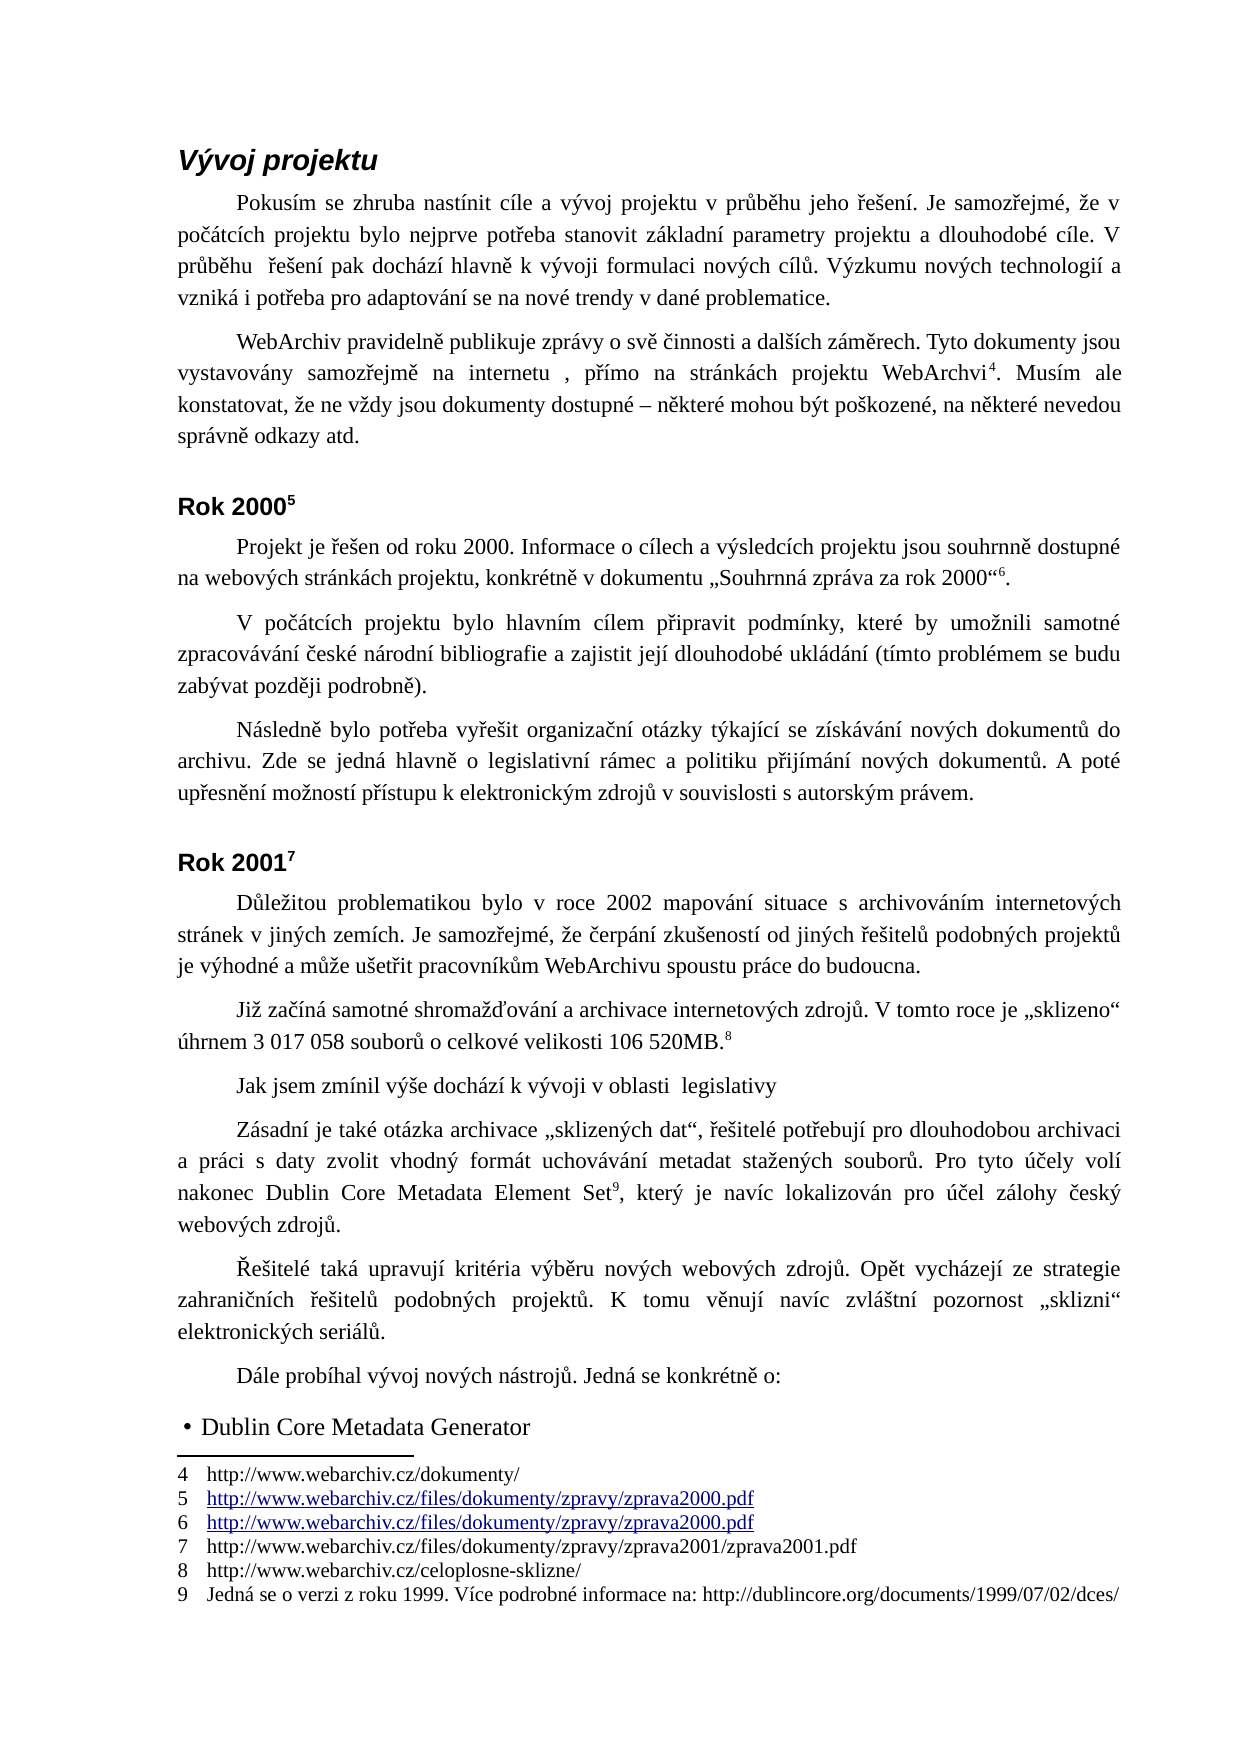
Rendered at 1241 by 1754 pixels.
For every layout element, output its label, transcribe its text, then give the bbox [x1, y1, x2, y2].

text V počátcích projektu bylo hlavním cílem připravit podmínky, které by umožnili samotné zpracovávání české národní bibliografie a zajistit její dlouhodobé ukládání (tímto problémem se budu zabývat později podrobně). [177, 608, 1122, 698]
text Jak jsem zmínil výše dochází k vývoji v oblasti legislativy [177, 1072, 1122, 1098]
text http://www.webarchiv.cz/files/dokumenty/zpravy/zprava2000.pdf [177, 1486, 1122, 1510]
list Dublin Core Metadata Generator [183, 1412, 1122, 1441]
text http://www.webarchiv.cz/files/dokumenty/zpravy/zprava2000.pdf [177, 1510, 1122, 1534]
text Zásadní je také otázka archivace „sklizených dat“, řešitelé potřebují pro dlouhodobou archivaci a práci s daty zvolit vhodný formát uchovávání metadat stažených souborů. Pro tyto účely volí nakonec Dublin Core Metadata Element Set, který je navíc lokalizován pro účel zálohy český webových zdrojů. [177, 1116, 1122, 1237]
text WebArchiv pravidelně publikuje zprávy o svě činnosti a dalších záměrech. Tyto dokumenty jsou vystavovány samozřejmě na internetu , přímo na stránkách projektu WebArchvi. Musím ale konstatovat, že ne vždy jsou dokumenty dostupné – některé mohou být poškozené, na některé nevedou správně odkazy atd. [177, 328, 1122, 449]
text Jedná se o verzi z roku 1999. Více podrobné informace na: http://dublincore.org/documents/1999/07/02/dces/ [177, 1582, 1122, 1606]
text Následně bylo potřeba vyřešit organizační otázky týkající se získávání nových dokumentů do archivu. Zde se jedná hlavně o legislativní rámec a politiku přijímání nových dokumentů. A poté upřesnění možností přístupu k elektronickým zdrojů v souvislosti s autorským právem. [177, 716, 1122, 805]
subtitle Rok 2001 [177, 848, 1122, 877]
text Projekt je řešen od roku 2000. Informace o cílech a výsledcích projektu jsou souhrnně dostupné na webových stránkách projektu, konkrétně v dokumentu „Souhrnná zpráva za rok 2000“. [177, 533, 1122, 591]
text Pokusím se zhruba nastínit cíle a vývoj projektu v průběhu jeho řešení. Je samozřejmé, že v počátcích projektu bylo nejprve potřeba stanovit základní parametry projektu a dlouhodobé cíle. V průběhu řešení pak dochází hlavně k vývoji formulaci nových cílů. Výzkumu nových technologií a vzniká i potřeba pro adaptování se na nové trendy v dané problematice. [177, 189, 1122, 310]
text http://www.webarchiv.cz/dokumenty/ [177, 1462, 1122, 1486]
text http://www.webarchiv.cz/celoplosne-sklizne/ [177, 1558, 1122, 1582]
text http://www.webarchiv.cz/files/dokumenty/zpravy/zprava2001/zprava2001.pdf [177, 1534, 1122, 1558]
text Dále probíhal vývoj nových nástrojů. Jedná se konkrétně o: [177, 1362, 1122, 1388]
subtitle Rok 2000 [177, 492, 1122, 520]
text Již začíná samotné shromažďování a archivace internetových zdrojů. V tomto roce je „sklizeno“ úhrnem 3 017 058 souborů o celkové velikosti 106 520MB. [177, 996, 1122, 1054]
text Řešitelé taká upravují kritéria výběru nových webových zdrojů. Opět vycházejí ze strategie zahraničních řešitelů podobných projektů. K tomu věnují navíc zvláštní pozornost „sklizni“ elektronických seriálů. [177, 1255, 1122, 1344]
subtitle Vývoj projektu [177, 143, 1122, 177]
text Důležitou problematikou bylo v roce 2002 mapování situace s archivováním internetových stránek v jiných zemích. Je samozřejmé, že čerpání zkušeností od jiných řešitelů podobných projektů je výhodné a může ušetřit pracovníkům WebArchivu spoustu práce do budoucna. [177, 889, 1122, 979]
